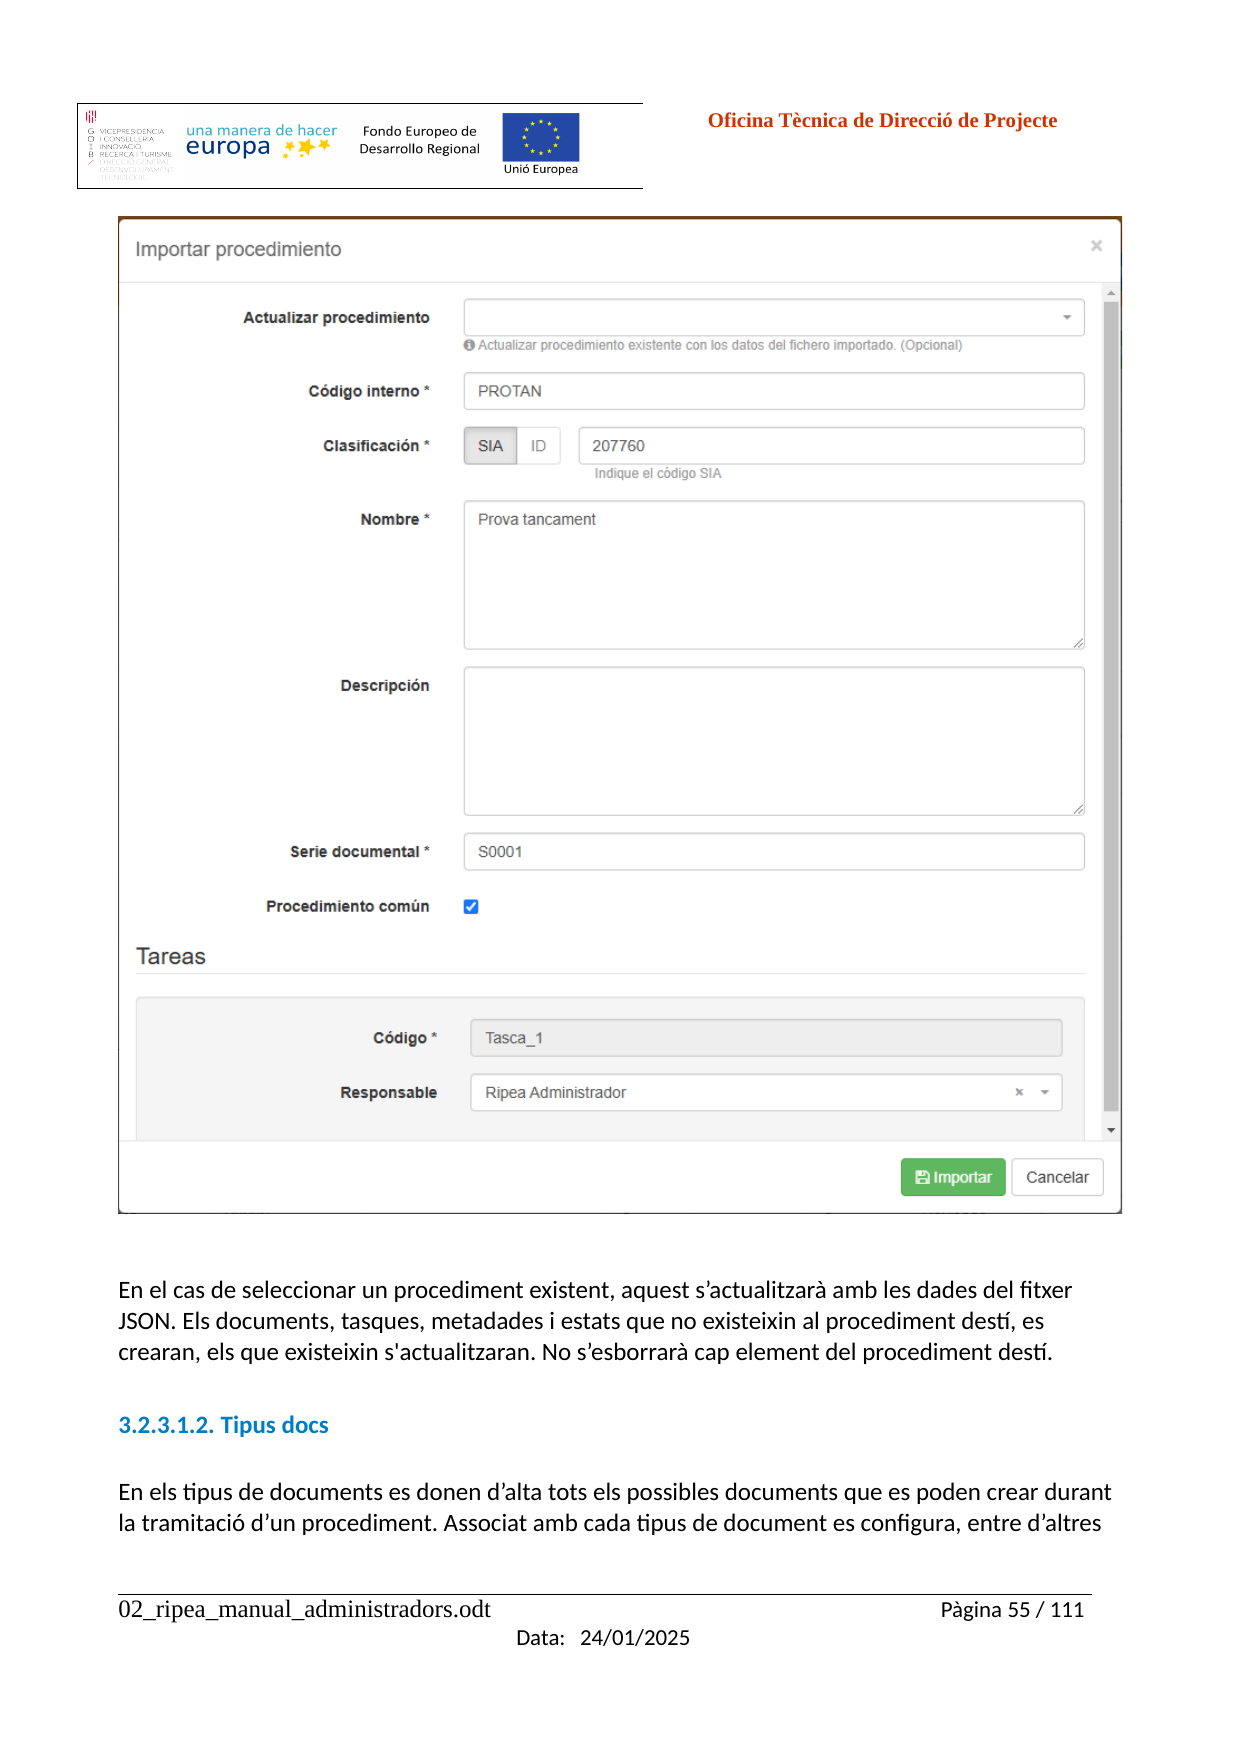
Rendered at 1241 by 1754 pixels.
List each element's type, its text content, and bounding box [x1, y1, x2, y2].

text En el cas de seleccionar un procediment existent, aquest s’actualitzarà amb les dades del fitxer JSON. Els documents, tasques, metadades i estats que no existeixin al procediment destí, es crearan, els que existeixin s'actualitzaran. No s’esborrarà cap element del procediment destí. [118, 1274, 1122, 1366]
subtitle 3.2.3.1.2. Tipus docs [118, 1409, 1122, 1440]
picture [82, 108, 178, 182]
picture [184, 108, 585, 182]
picture [118, 216, 1123, 1214]
text En els tipus de documents es donen d’alta tots els possibles documents que es poden crear durant la tramitació d’un procediment. Associat amb cada tipus de document es configura, entre d’altres [118, 1476, 1122, 1537]
